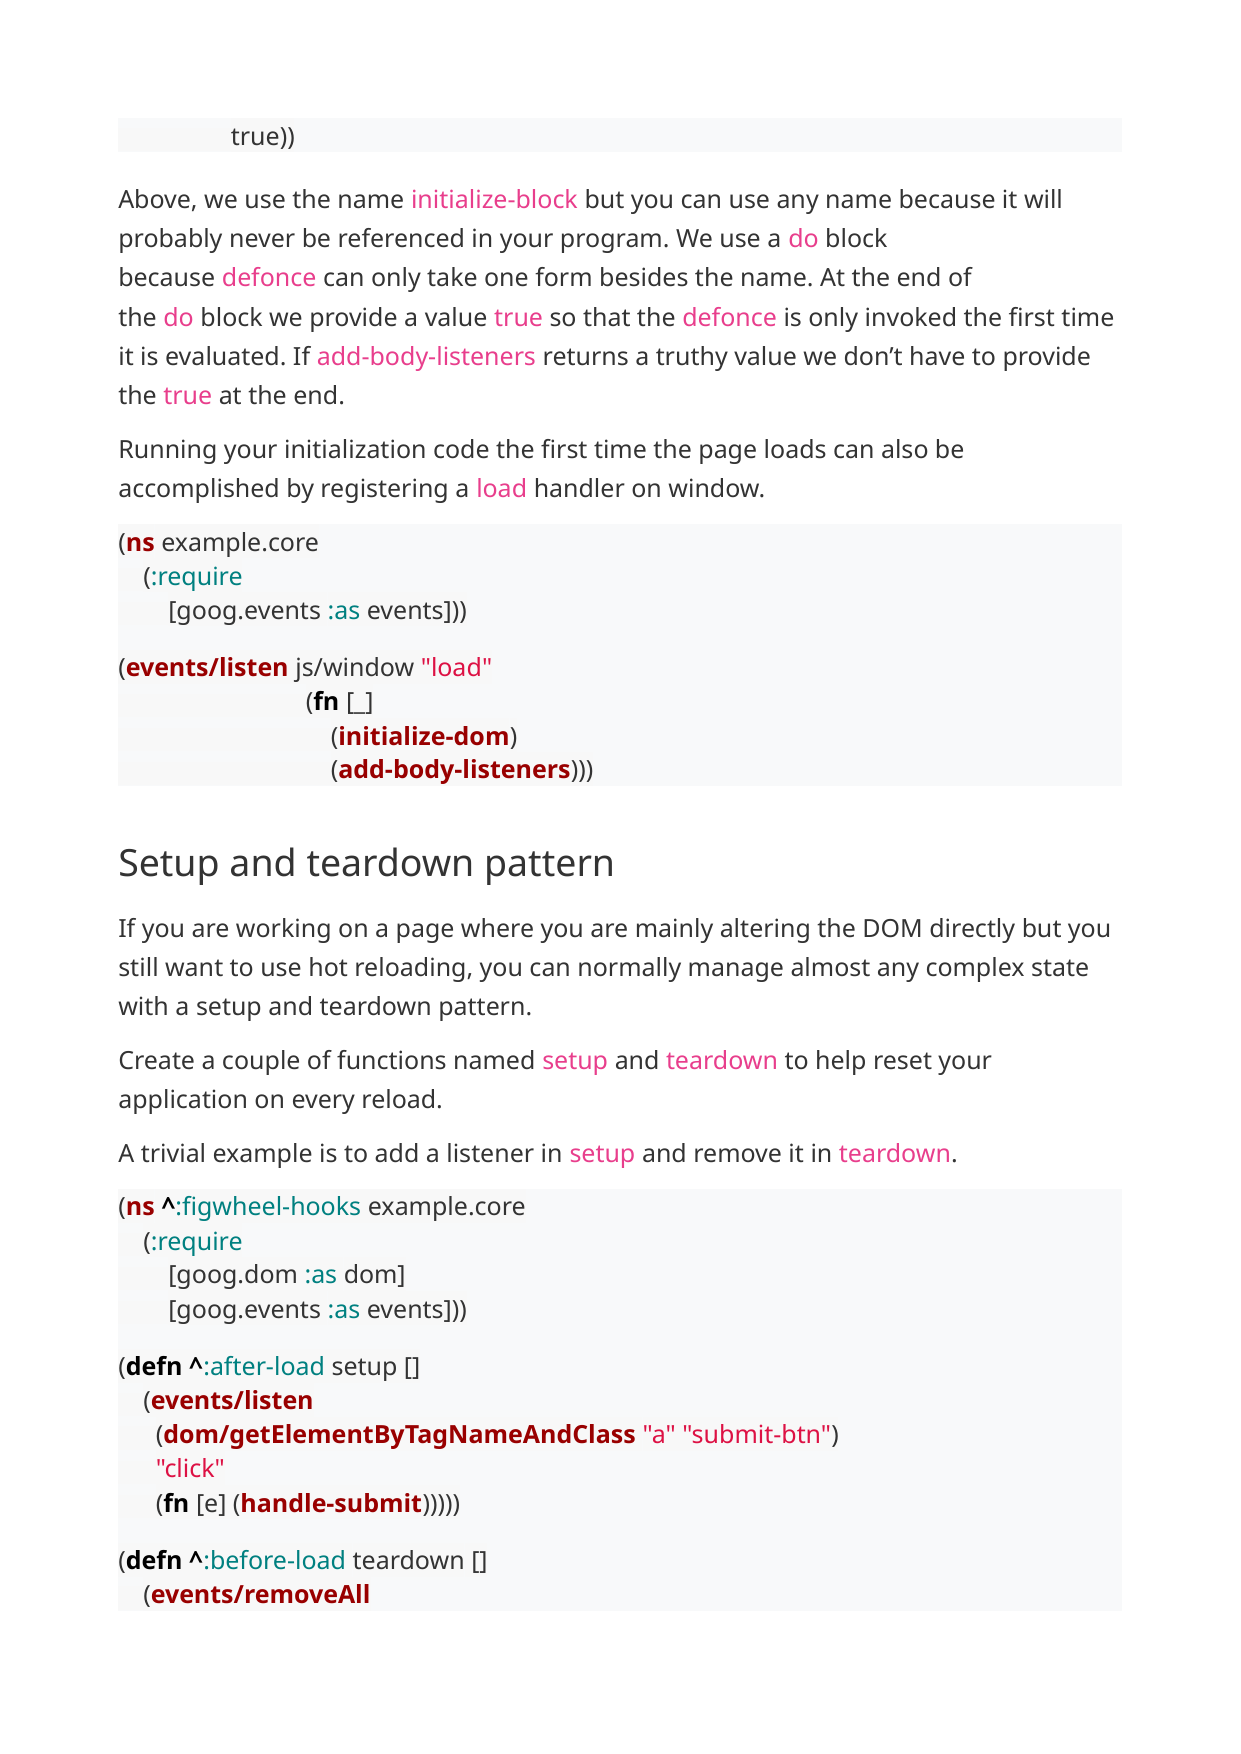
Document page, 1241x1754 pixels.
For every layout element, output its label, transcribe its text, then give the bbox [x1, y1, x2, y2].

text (fn [e] (handle-submit))))) [118, 1485, 1122, 1519]
text Running your initialization code the first time the page loads can also be accomplished by registering a load handler on window. [118, 431, 1122, 504]
text Create a couple of functions named setup and teardown to help reset your application on every reload. [118, 1042, 1122, 1116]
text (defn ^:after-load setup [] [118, 1349, 1122, 1383]
text (events/removeAll [118, 1577, 1122, 1611]
text "click" [118, 1451, 1122, 1485]
text (ns example.core [118, 524, 1122, 558]
text (:require [118, 1223, 1122, 1257]
text (:require [118, 558, 1122, 592]
text (ns ^:figwheel-hooks example.core [118, 1189, 1122, 1223]
text (defn ^:before-load teardown [] [118, 1543, 1122, 1577]
text [goog.events :as events])) [118, 592, 1122, 626]
text true)) [118, 118, 1122, 152]
text [goog.events :as events])) [118, 1291, 1122, 1325]
subtitle Setup and teardown pattern [118, 837, 1122, 888]
text (events/listen [118, 1383, 1122, 1417]
text (events/listen js/window "load" [118, 650, 1122, 684]
text Above, we use the name initialize-block but you can use any name because it will probably never be referenced in your program. We use a do block because defonce can only take one form besides the name. At the end of the do block we provide a value true so that the defonce is only invoked the first time it is evaluated. If add-body-listeners returns a truthy value we don’t have to provide the true at the end. [118, 182, 1122, 412]
text (initialize-dom) [118, 718, 1122, 752]
text [goog.dom :as dom] [118, 1257, 1122, 1291]
text A trivial example is to add a listener in setup and remove it in teardown. [118, 1135, 1122, 1169]
text (dom/getElementByTagNameAndClass "a" "submit-btn") [118, 1417, 1122, 1451]
text (fn [_] [118, 684, 1122, 718]
text If you are working on a page where you are mainly altering the DOM directly but you still want to use hot reloading, you can normally manage almost any complex state with a setup and teardown pattern. [118, 910, 1122, 1023]
text (add-body-listeners))) [118, 752, 1122, 786]
